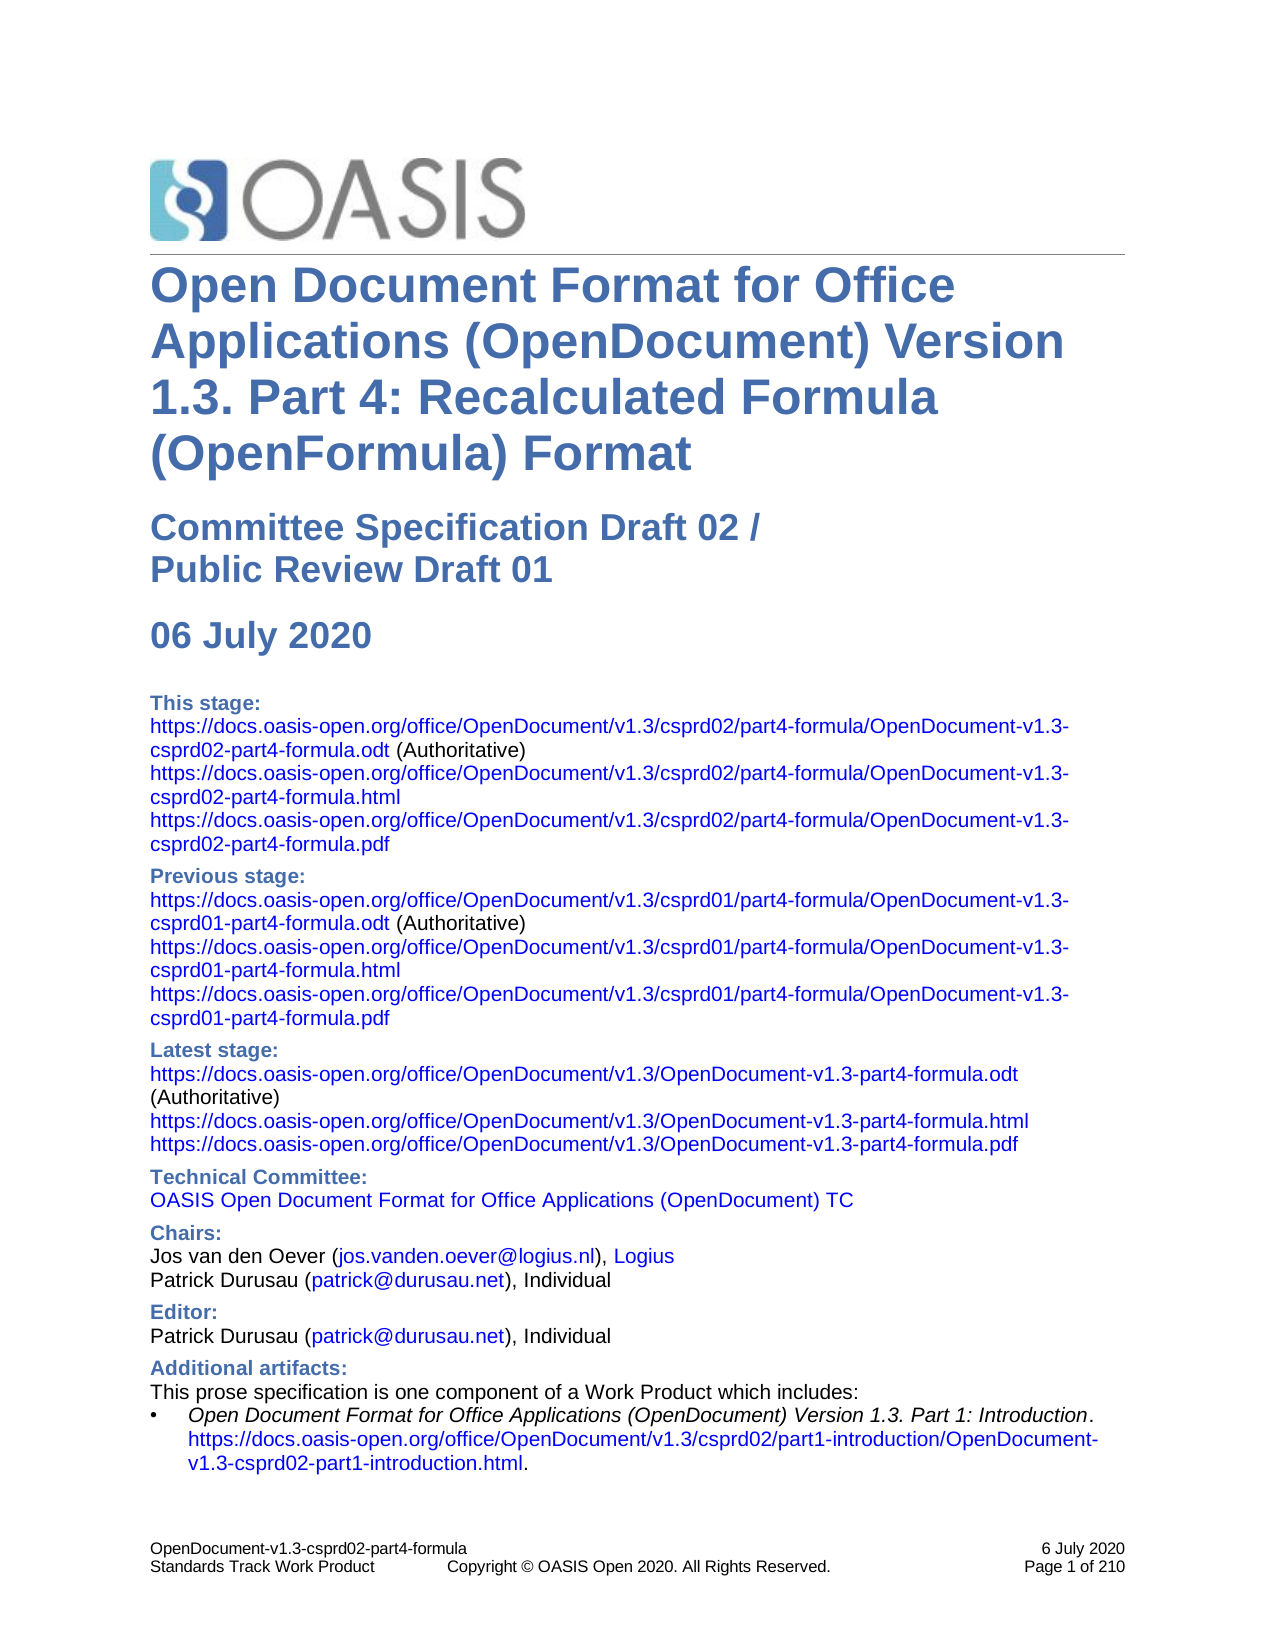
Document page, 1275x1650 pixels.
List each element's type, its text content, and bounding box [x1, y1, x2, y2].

title https://docs.oasis-open.org/office/OpenDocument/v1.3/csprd02/part4-formula/OpenDocument-v1.3-csprd02-part4-formula.html [150, 762, 1125, 809]
title Technical Committee: [150, 1165, 1125, 1189]
title Previous stage: [150, 865, 1125, 888]
title Additional artifacts: [150, 1357, 1125, 1380]
title Latest stage: [150, 1038, 1125, 1062]
picture [150, 158, 525, 241]
title This stage: [150, 691, 1125, 714]
title This prose specification is one component of a Work Product which includes: [150, 1380, 1125, 1404]
title https://docs.oasis-open.org/office/OpenDocument/v1.3/csprd01/part4-formula/OpenDocument-v1.3-csprd01-part4-formula.pdf [150, 982, 1125, 1029]
title Patrick Durusau (patrick@durusau.net), Individual [150, 1268, 1125, 1292]
title Jos van den Oever (jos.vanden.oever@logius.nl), Logius [150, 1245, 1125, 1268]
title Patrick Durusau (patrick@durusau.net), Individual [150, 1324, 1125, 1348]
title https://docs.oasis-open.org/office/OpenDocument/v1.3/csprd01/part4-formula/OpenDocument-v1.3-csprd01-part4-formula.html [150, 935, 1125, 982]
title OASIS Open Document Format for Office Applications (OpenDocument) TC [150, 1189, 1125, 1212]
title Editor: [150, 1301, 1125, 1324]
title https://docs.oasis-open.org/office/OpenDocument/v1.3/csprd02/part4-formula/OpenDocument-v1.3-csprd02-part4-formula.odt (Authoritative) [150, 714, 1125, 762]
title Open Document Format for Office Applications (OpenDocument) Version 1.3. Part 4: Recalculated Formula (OpenFormula) Format [150, 255, 1125, 481]
title https://docs.oasis-open.org/office/OpenDocument/v1.3/csprd01/part4-formula/OpenDocument-v1.3-csprd01-part4-formula.odt (Authoritative) [150, 888, 1125, 935]
title https://docs.oasis-open.org/office/OpenDocument/v1.3/OpenDocument-v1.3-part4-formula.pdf [150, 1133, 1125, 1156]
subtitle 06 July 2020 [150, 612, 1125, 657]
title https://docs.oasis-open.org/office/OpenDocument/v1.3/OpenDocument-v1.3-part4-formula.html [150, 1109, 1125, 1133]
subtitle Committee Specification Draft 02 / Public Review Draft 01 [150, 503, 1125, 590]
list Open Document Format for Office Applications (OpenDocument) Version 1.3. Part 1: Introduction. https://docs.oasis-open.org/office/OpenDocument/v1.3/csprd02/part1-introduction/OpenDocument-v1.3-csprd02-part1-introduction.html. [150, 1404, 1125, 1474]
title https://docs.oasis-open.org/office/OpenDocument/v1.3/csprd02/part4-formula/OpenDocument-v1.3-csprd02-part4-formula.pdf [150, 809, 1125, 856]
title https://docs.oasis-open.org/office/OpenDocument/v1.3/OpenDocument-v1.3-part4-formula.odt (Authoritative) [150, 1062, 1125, 1109]
title Chairs: [150, 1221, 1125, 1245]
